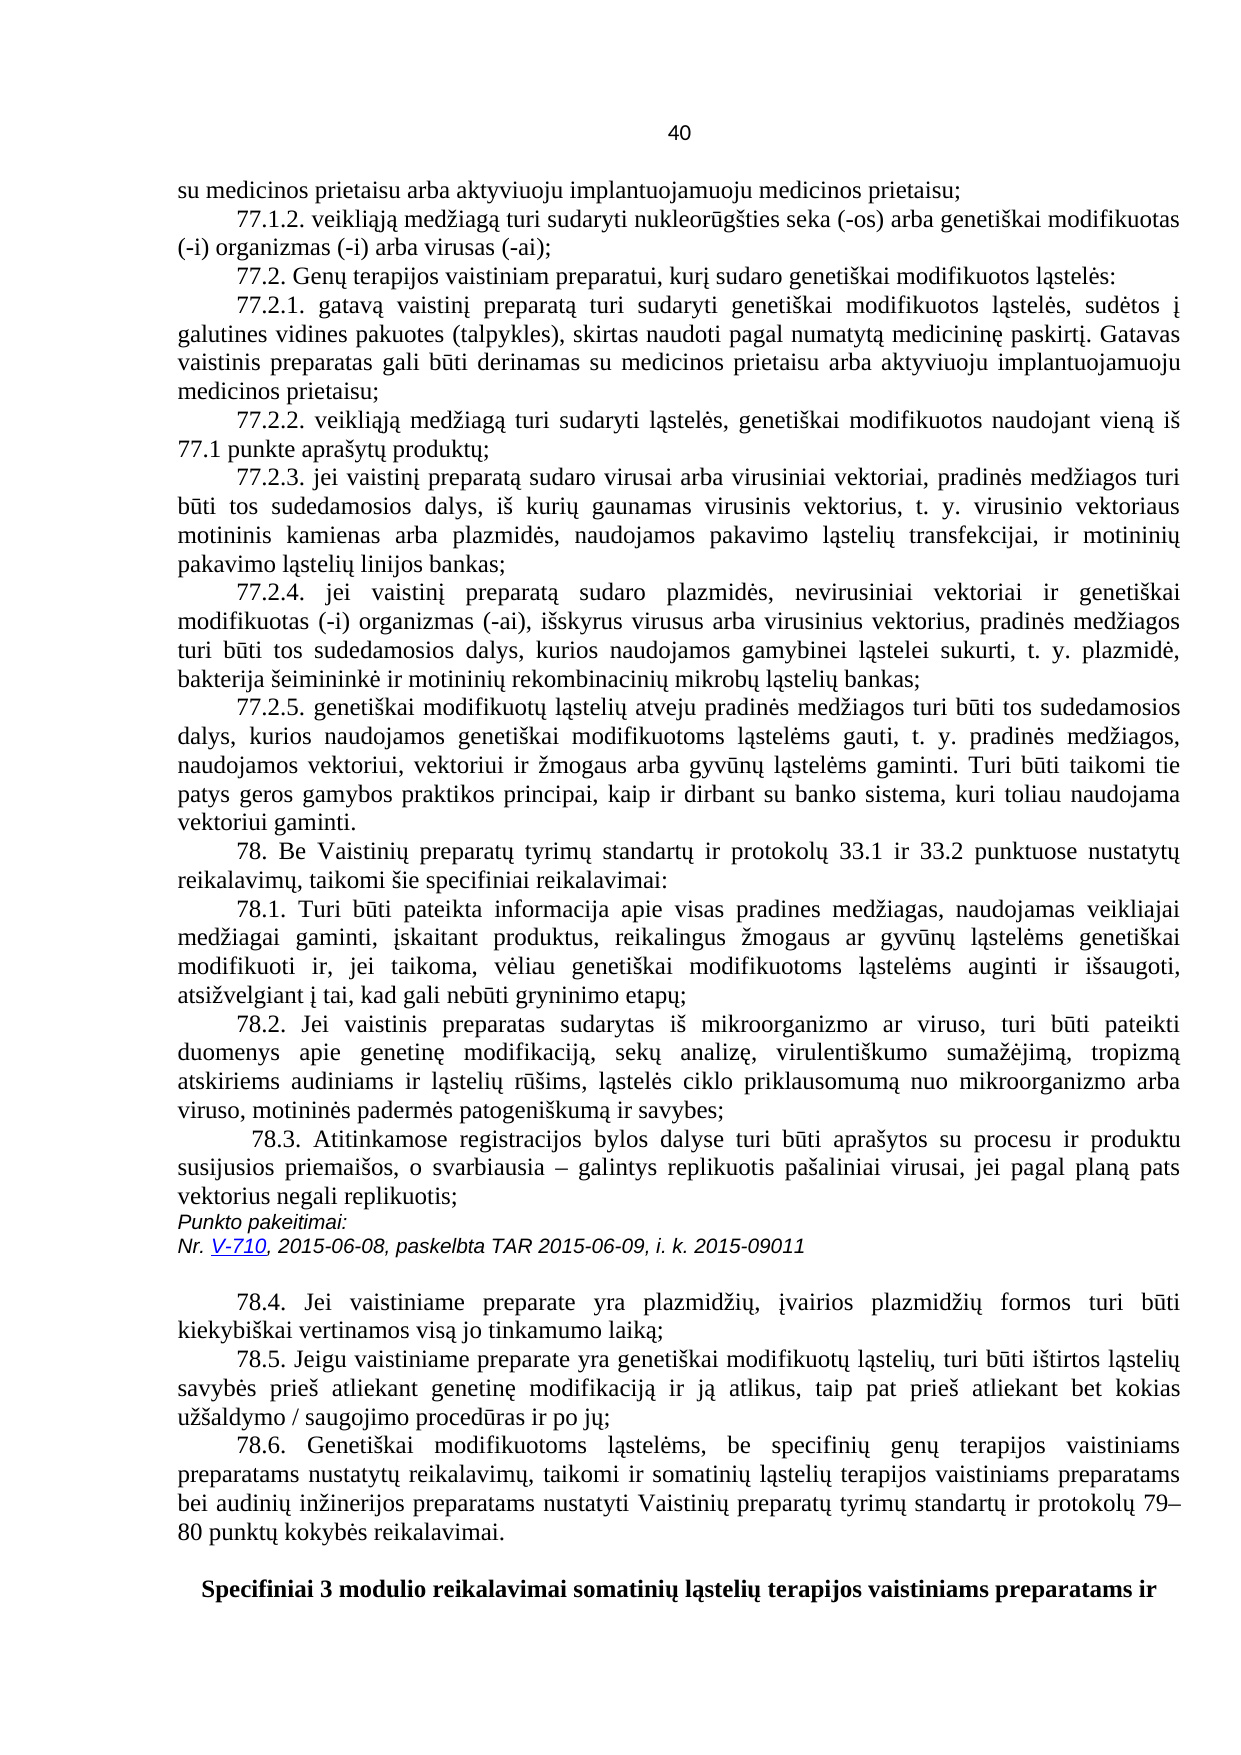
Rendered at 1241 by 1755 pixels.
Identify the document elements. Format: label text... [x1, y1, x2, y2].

text 77.1.2. veikliąją medžiagą turi sudaryti nukleorūgšties seka (-os) arba genetiškai modifikuotas (-i) organizmas (-i) arba virusas (-ai); [177, 204, 1181, 261]
text 77.2.5. genetiškai modifikuotų ląstelių atveju pradinės medžiagos turi būti tos sudedamosios dalys, kurios naudojamos genetiškai modifikuotoms ląstelėms gauti, t. y. pradinės medžiagos, naudojamos vektoriui, vektoriui ir žmogaus arba gyvūnų ląstelėms gaminti. Turi būti taikomi tie patys geros gamybos praktikos principai, kaip ir dirbant su banko sistema, kuri toliau naudojama vektoriui gaminti. [177, 692, 1181, 836]
text 78.1. Turi būti pateikta informacija apie visas pradines medžiagas, naudojamas veikliajai medžiagai gaminti, įskaitant produktus, reikalingus žmogaus ar gyvūnų ląstelėms genetiškai modifikuoti ir, jei taikoma, vėliau genetiškai modifikuotoms ląstelėms auginti ir išsaugoti, atsižvelgiant į tai, kad gali nebūti gryninimo etapų; [177, 894, 1181, 1009]
text 77.2.4. jei vaistinį preparatą sudaro plazmidės, nevirusiniai vektoriai ir genetiškai modifikuotas (-i) organizmas (-ai), išskyrus virusus arba virusinius vektorius, pradinės medžiagos turi būti tos sudedamosios dalys, kurios naudojamos gamybinei ląstelei sukurti, t. y. plazmidė, bakterija šeimininkė ir motininių rekombinacinių mikrobų ląstelių bankas; [177, 577, 1181, 692]
text 77.2.3. jei vaistinį preparatą sudaro virusai arba virusiniai vektoriai, pradinės medžiagos turi būti tos sudedamosios dalys, iš kurių gaunamas virusinis vektorius, t. y. virusinio vektoriaus motininis kamienas arba plazmidės, naudojamos pakavimo ląstelių transfekcijai, ir motininių pakavimo ląstelių linijos bankas; [177, 462, 1181, 577]
text 77.2. Genų terapijos vaistiniam preparatui, kurį sudaro genetiškai modifikuotos ląstelės: [177, 261, 1181, 290]
text Punkto pakeitimai: [177, 1210, 1181, 1234]
text 78.2. Jei vaistinis preparatas sudarytas iš mikroorganizmo ar viruso, turi būti pateikti duomenys apie genetinę modifikaciją, sekų analizę, virulentiškumo sumažėjimą, tropizmą atskiriems audiniams ir ląstelių rūšims, ląstelės ciklo priklausomumą nuo mikroorganizmo arba viruso, motininės padermės patogeniškumą ir savybes; [177, 1009, 1181, 1124]
text 78.3. Atitinkamose registracijos bylos dalyse turi būti aprašytos su procesu ir produktu susijusios priemaišos, o svarbiausia – galintys replikuotis pašaliniai virusai, jei pagal planą pats vektorius negali replikuotis; [177, 1124, 1181, 1210]
text 78.5. Jeigu vaistiniame preparate yra genetiškai modifikuotų ląstelių, turi būti ištirtos ląstelių savybės prieš atliekant genetinę modifikaciją ir ją atlikus, taip pat prieš atliekant bet kokias užšaldymo / saugojimo procedūras ir po jų; [177, 1344, 1181, 1430]
text Nr. V-710, 2015-06-08, paskelbta TAR 2015-06-09, i. k. 2015-09011 [177, 1234, 1181, 1258]
text Specifiniai 3 modulio reikalavimai somatinių ląstelių terapijos vaistiniams preparatams ir [177, 1574, 1181, 1603]
text 78.4. Jei vaistiniame preparate yra plazmidžių, įvairios plazmidžių formos turi būti kiekybiškai vertinamos visą jo tinkamumo laiką; [177, 1287, 1181, 1344]
text 78. Be Vaistinių preparatų tyrimų standartų ir protokolų 33.1 ir 33.2 punktuose nustatytų reikalavimų, taikomi šie specifiniai reikalavimai: [177, 836, 1181, 894]
text 78.6. Genetiškai modifikuotoms ląstelėms, be specifinių genų terapijos vaistiniams preparatams nustatytų reikalavimų, taikomi ir somatinių ląstelių terapijos vaistiniams preparatams bei audinių inžinerijos preparatams nustatyti Vaistinių preparatų tyrimų standartų ir protokolų 79–80 punktų kokybės reikalavimai. [177, 1430, 1181, 1545]
text 77.2.2. veikliąją medžiagą turi sudaryti ląstelės, genetiškai modifikuotos naudojant vieną iš 77.1 punkte aprašytų produktų; [177, 405, 1181, 462]
text 77.2.1. gatavą vaistinį preparatą turi sudaryti genetiškai modifikuotos ląstelės, sudėtos į galutines vidines pakuotes (talpykles), skirtas naudoti pagal numatytą medicininę paskirtį. Gatavas vaistinis preparatas gali būti derinamas su medicinos prietaisu arba aktyviuoju implantuojamuoju medicinos prietaisu; [177, 290, 1181, 405]
text su medicinos prietaisu arba aktyviuoju implantuojamuoju medicinos prietaisu; [177, 175, 1181, 204]
